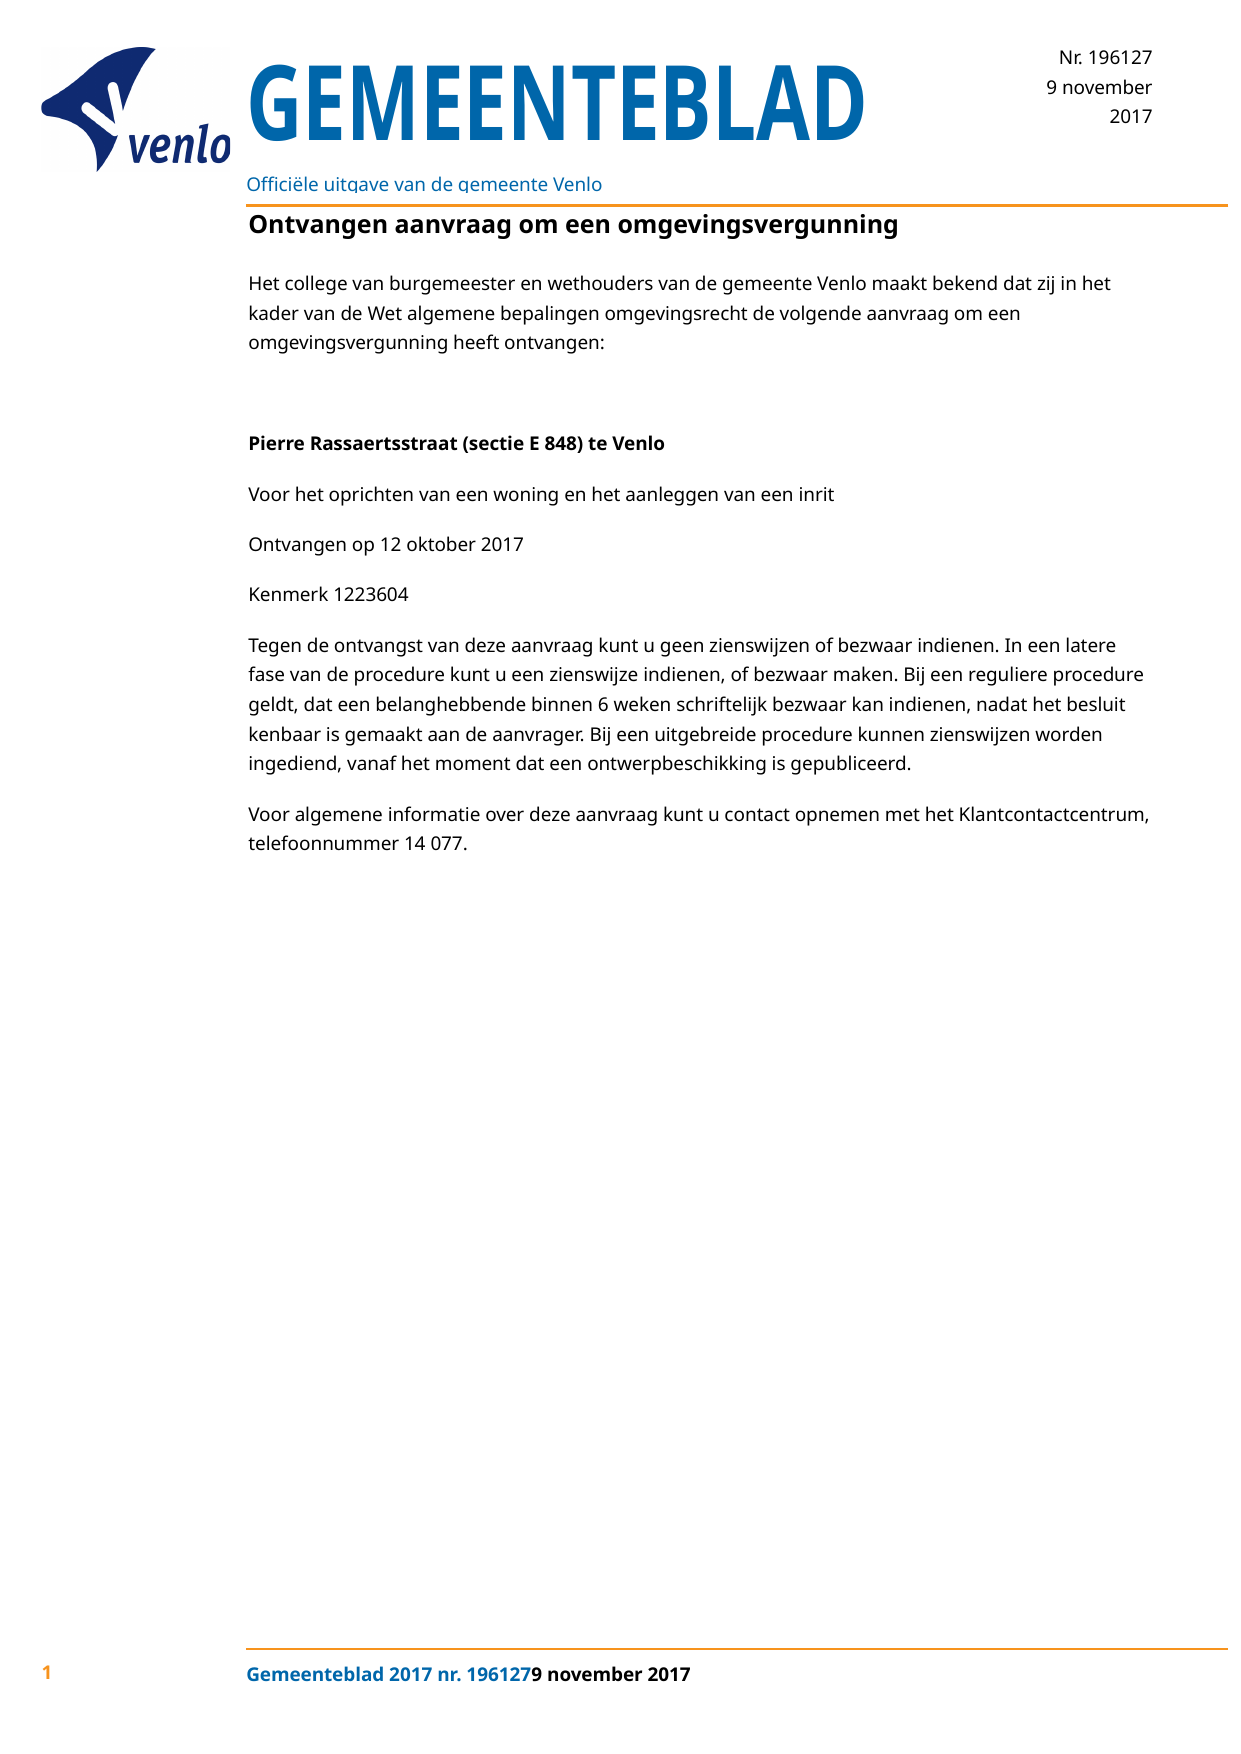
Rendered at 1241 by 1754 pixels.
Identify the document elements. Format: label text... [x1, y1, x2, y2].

text Het college van burgemeester en wethouders van de gemeente Venlo maakt bekend dat zij in het kader van de Wet algemene bepalingen omgevingsrecht de volgende aanvraag om een omgevingsvergunning heeft ontvangen: [248, 270, 1152, 355]
text Ontvangen aanvraag om een omgevingsvergunning [248, 207, 1152, 241]
text Voor algemene informatie over deze aanvraag kunt u contact opnemen met het Klantcontactcentrum, telefoonnummer 14 077. [248, 801, 1152, 856]
picture [41, 47, 231, 172]
text Tegen de ontvangst van deze aanvraag kunt u geen zienswijzen of bezwaar indienen. In een latere fase van de procedure kunt u een zienswijze indienen, of bezwaar maken. Bij een reguliere procedure geldt, dat een belanghebbende binnen 6 weken schriftelijk bezwaar kan indienen, nadat het besluit kenbaar is gemaakt aan de aanvrager. Bij een uitgebreide procedure kunnen zienswijzen worden ingediend, vanaf het moment dat een ontwerpbeschikking is gepubliceerd. [248, 632, 1152, 776]
text Ontvangen op 12 oktober 2017 [248, 531, 1152, 557]
text Kenmerk 1223604 [248, 582, 1152, 607]
text Voor het oprichten van een woning en het aanleggen van een inrit [248, 481, 1152, 506]
text Pierre Rassaertsstraat (sectie E 848) te Venlo [248, 430, 1152, 456]
